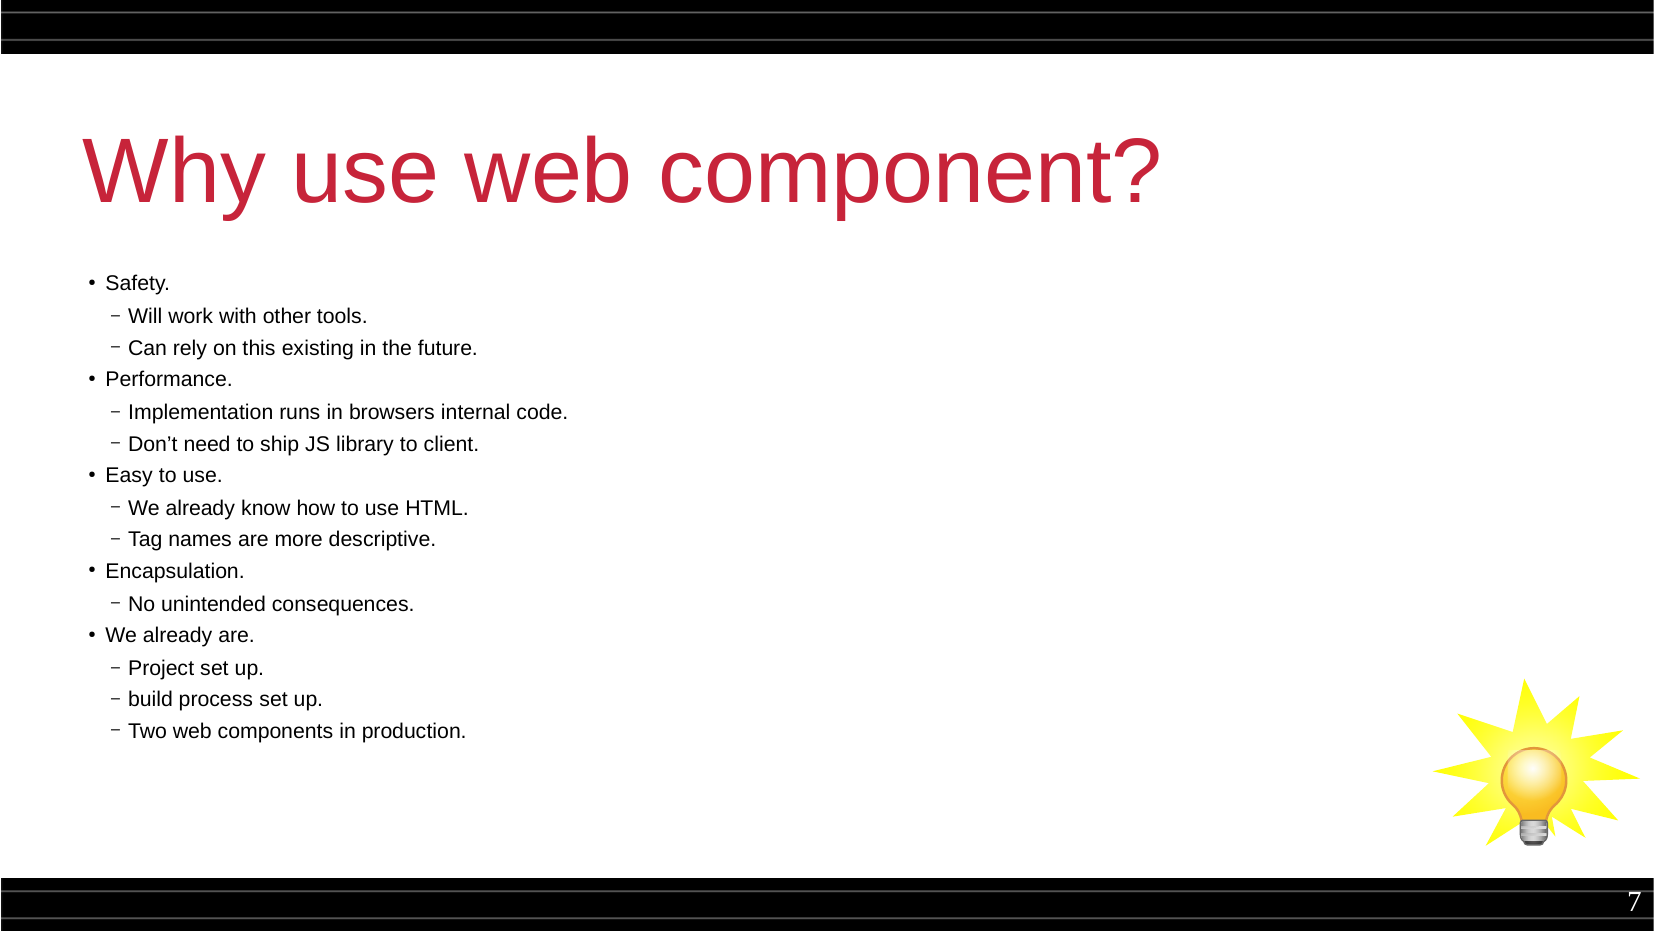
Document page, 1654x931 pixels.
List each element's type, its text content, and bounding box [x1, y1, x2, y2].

title Why use web component? [82, 92, 1571, 249]
list Safety. Will work with other tools. Can rely on this existing in the future. Performance. Implementation runs in browsers internal code. Don’t need to ship JS library to client. Easy to use. We already know how to use HTML. Tag names are more descriptive. Encapsulation. No unintended consequences. We already are. Project set up. build process set up. Two web components in production. [82, 271, 1571, 758]
picture [1, 0, 1654, 54]
picture [1, 645, 1654, 931]
